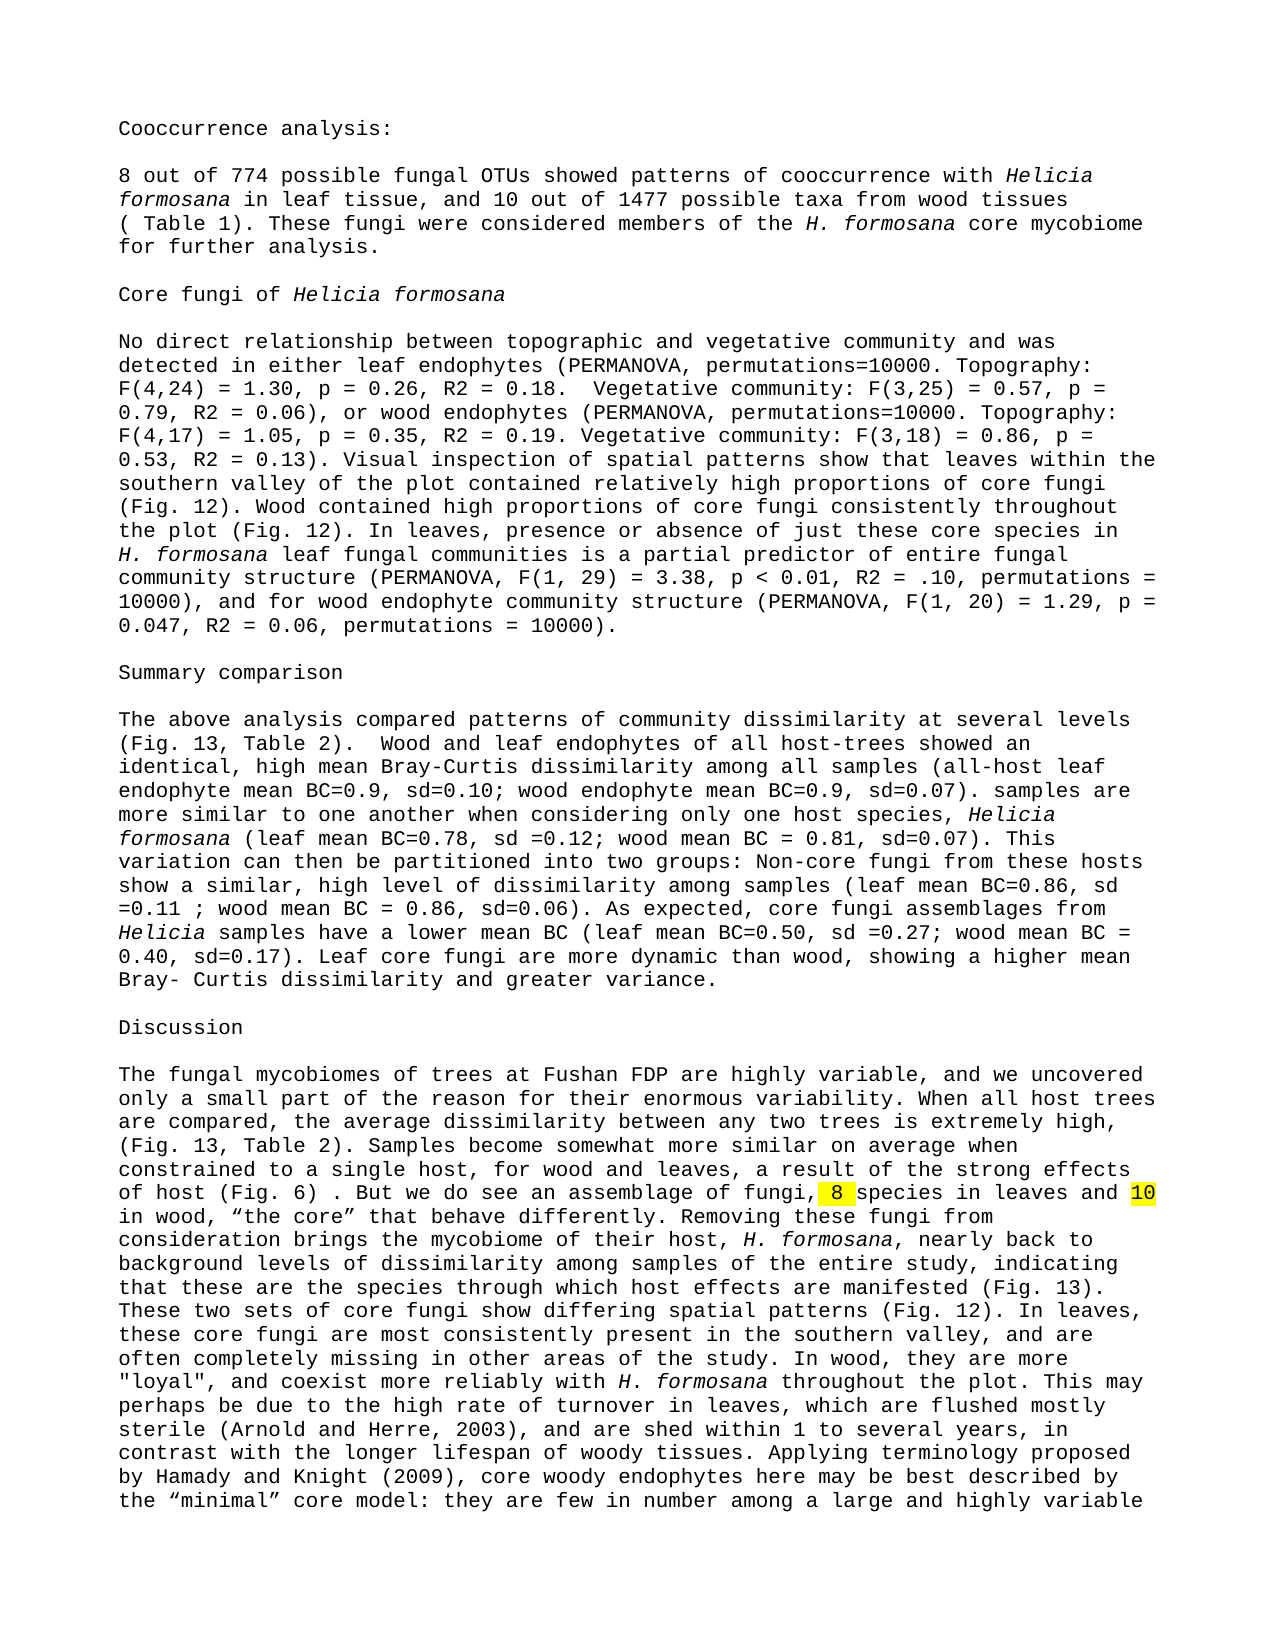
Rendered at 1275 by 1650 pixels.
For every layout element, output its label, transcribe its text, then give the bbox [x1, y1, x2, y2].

text Cooccurrence analysis: [118, 118, 1157, 142]
text Core fungi of Helicia formosana [118, 284, 1157, 307]
text Summary comparison [118, 662, 1157, 686]
text 8 out of 774 possible fungal OTUs showed patterns of cooccurrence with Helicia formosana in leaf tissue, and 10 out of 1477 possible taxa from wood tissues ( Table 1). These fungi were considered members of the H. formosana core mycobiome for further analysis. [118, 165, 1157, 260]
text The fungal mycobiomes of trees at Fushan FDP are highly variable, and we uncovered only a small part of the reason for their enormous variability. When all host trees are compared, the average dissimilarity between any two trees is extremely high, (Fig. 13, Table 2). Samples become somewhat more similar on average when constrained to a single host, for wood and leaves, a result of the strong effects of host (Fig. 6) . But we do see an assemblage of fungi, 8 species in leaves and 10 in wood, “the core” that behave differently. Removing these fungi from consideration brings the mycobiome of their host, H. formosana, nearly back to background levels of dissimilarity among samples of the entire study, indicating that these are the species through which host effects are manifested (Fig. 13). These two sets of core fungi show differing spatial patterns (Fig. 12). In leaves, these core fungi are most consistently present in the southern valley, and are often completely missing in other areas of the study. In wood, they are more "loyal", and coexist more reliably with H. formosana throughout the plot. This may perhaps be due to the high rate of turnover in leaves, which are flushed mostly sterile (Arnold and Herre, 2003), and are shed within 1 to several years, in contrast with the longer lifespan of woody tissues. Applying terminology proposed by Hamady and Knight (2009), core woody endophytes here may be best described by the “minimal” core model: they are few in number among a large and highly variable [118, 1064, 1157, 1513]
text No direct relationship between topographic and vegetative community and was detected in either leaf endophytes (PERMANOVA, permutations=10000. Topography: F(4,24) = 1.30, p = 0.26, R2 = 0.18. Vegetative community: F(3,25) = 0.57, p = 0.79, R2 = 0.06), or wood endophytes (PERMANOVA, permutations=10000. Topography: F(4,17) = 1.05, p = 0.35, R2 = 0.19. Vegetative community: F(3,18) = 0.86, p = 0.53, R2 = 0.13). Visual inspection of spatial patterns show that leaves within the southern valley of the plot contained relatively high proportions of core fungi (Fig. 12). Wood contained high proportions of core fungi consistently throughout the plot (Fig. 12). In leaves, presence or absence of just these core species in H. formosana leaf fungal communities is a partial predictor of entire fungal community structure (PERMANOVA, F(1, 29) = 3.38, p < 0.01, R2 = .10, permutations = 10000), and for wood endophyte community structure (PERMANOVA, F(1, 20) = 1.29, p = 0.047, R2 = 0.06, permutations = 10000). [118, 331, 1157, 638]
text The above analysis compared patterns of community dissimilarity at several levels (Fig. 13, Table 2). Wood and leaf endophytes of all host-trees showed an identical, high mean Bray-Curtis dissimilarity among all samples (all-host leaf endophyte mean BC=0.9, sd=0.10; wood endophyte mean BC=0.9, sd=0.07). samples are more similar to one another when considering only one host species, Helicia formosana (leaf mean BC=0.78, sd =0.12; wood mean BC = 0.81, sd=0.07). This variation can then be partitioned into two groups: Non-core fungi from these hosts show a similar, high level of dissimilarity among samples (leaf mean BC=0.86, sd =0.11 ; wood mean BC = 0.86, sd=0.06). As expected, core fungi assemblages from Helicia samples have a lower mean BC (leaf mean BC=0.50, sd =0.27; wood mean BC = 0.40, sd=0.17). Leaf core fungi are more dynamic than wood, showing a higher mean Bray- Curtis dissimilarity and greater variance. [118, 709, 1157, 993]
text Discussion [118, 1017, 1157, 1040]
